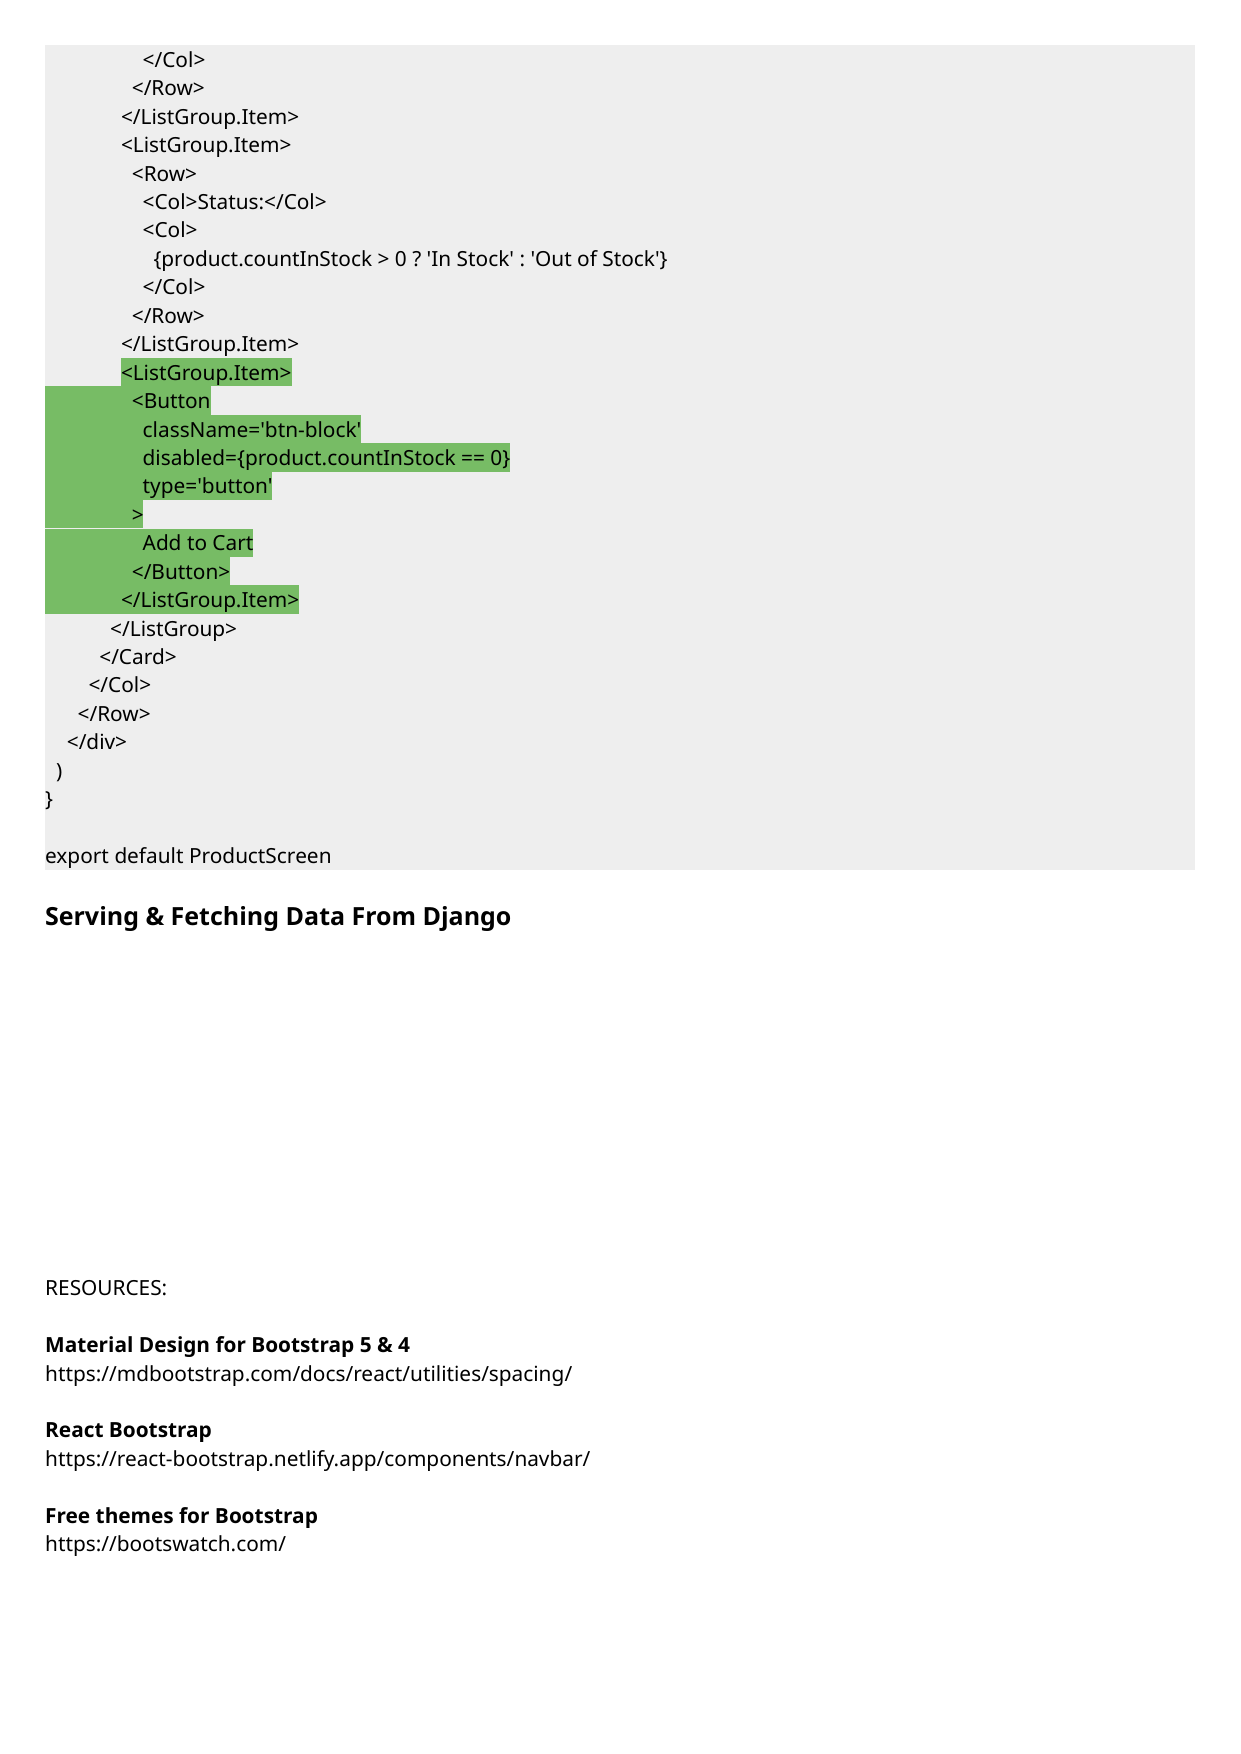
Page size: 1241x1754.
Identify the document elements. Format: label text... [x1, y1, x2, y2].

text ) [45, 756, 1195, 784]
text <ListGroup.Item> [45, 130, 1195, 159]
text </div> [45, 727, 1195, 756]
text <Button [45, 386, 1195, 415]
text <ListGroup.Item> [45, 358, 1195, 386]
text RESOURCES: [45, 1273, 1195, 1302]
text Add to Cart [45, 528, 1195, 557]
text {product.countInStock > 0 ? 'In Stock' : 'Out of Stock'} [45, 244, 1195, 272]
text </Row> [45, 699, 1195, 727]
text </Col> [45, 272, 1195, 301]
text <Col>Status:</Col> [45, 187, 1195, 216]
text <Row> [45, 159, 1195, 187]
text Serving & Fetching Data From Django [45, 898, 1195, 932]
text > [45, 500, 1195, 528]
text } [45, 784, 1195, 813]
text https://mdbootstrap.com/docs/react/utilities/spacing/ [45, 1359, 1195, 1387]
text </Col> [45, 671, 1195, 699]
text Free themes for Bootstrap [45, 1501, 1195, 1529]
text Material Design for Bootstrap 5 & 4 [45, 1330, 1195, 1359]
text </Row> [45, 301, 1195, 329]
text </ListGroup> [45, 614, 1195, 642]
text https://bootswatch.com/ [45, 1529, 1195, 1558]
text React Bootstrap [45, 1416, 1195, 1444]
text https://react-bootstrap.netlify.app/components/navbar/ [45, 1444, 1195, 1472]
text </ListGroup.Item> [45, 585, 1195, 614]
text type='button' [45, 472, 1195, 500]
text export default ProductScreen [45, 841, 1195, 870]
text </Card> [45, 642, 1195, 671]
text </Row> [45, 73, 1195, 102]
text </ListGroup.Item> [45, 102, 1195, 130]
text </ListGroup.Item> [45, 329, 1195, 358]
text disabled={product.countInStock == 0} [45, 443, 1195, 472]
text </Col> [45, 45, 1195, 73]
text <Col> [45, 216, 1195, 244]
text </Button> [45, 557, 1195, 585]
text className='btn-block' [45, 415, 1195, 443]
